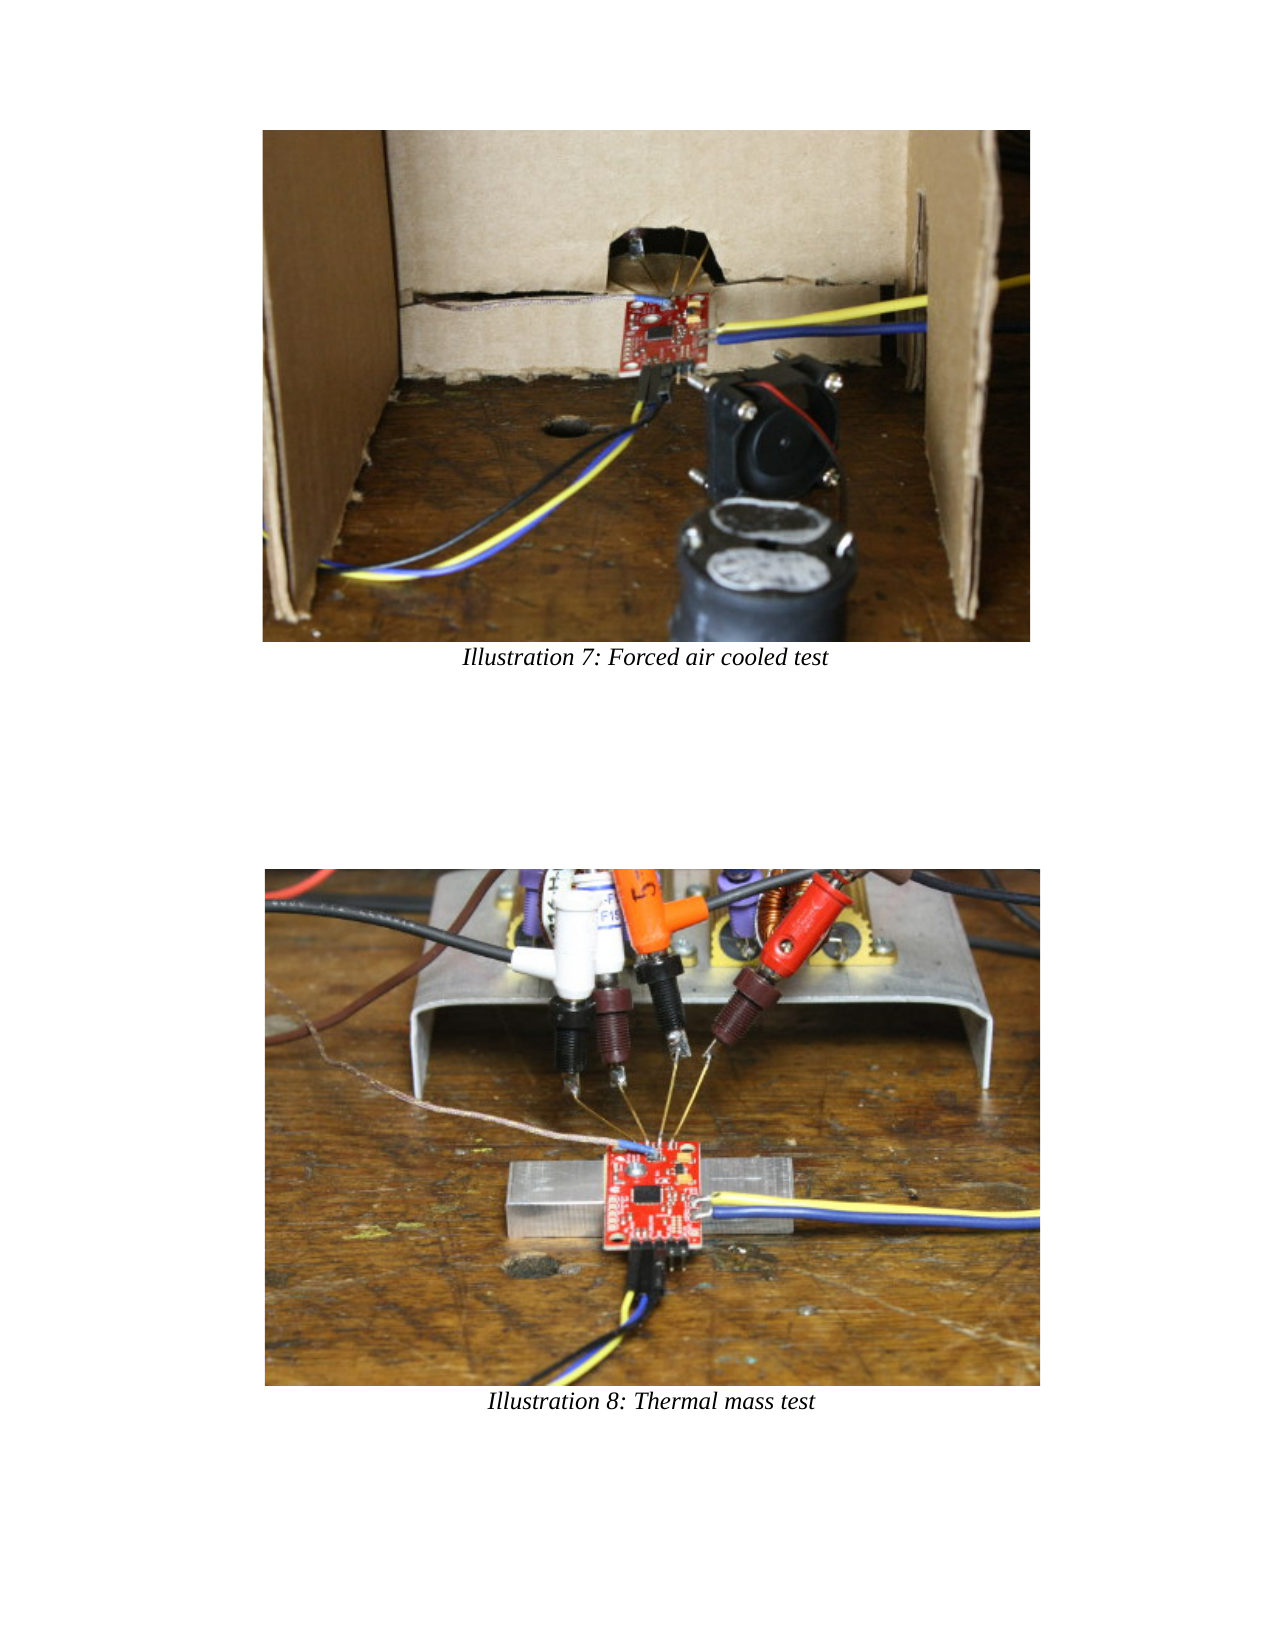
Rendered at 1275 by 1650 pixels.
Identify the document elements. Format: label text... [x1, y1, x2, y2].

picture [262, 130, 1031, 642]
picture [264, 869, 1041, 1386]
text Illustration 7: Forced air cooled test [262, 642, 1030, 671]
text Illustration 8: Thermal mass test [265, 1386, 1040, 1414]
